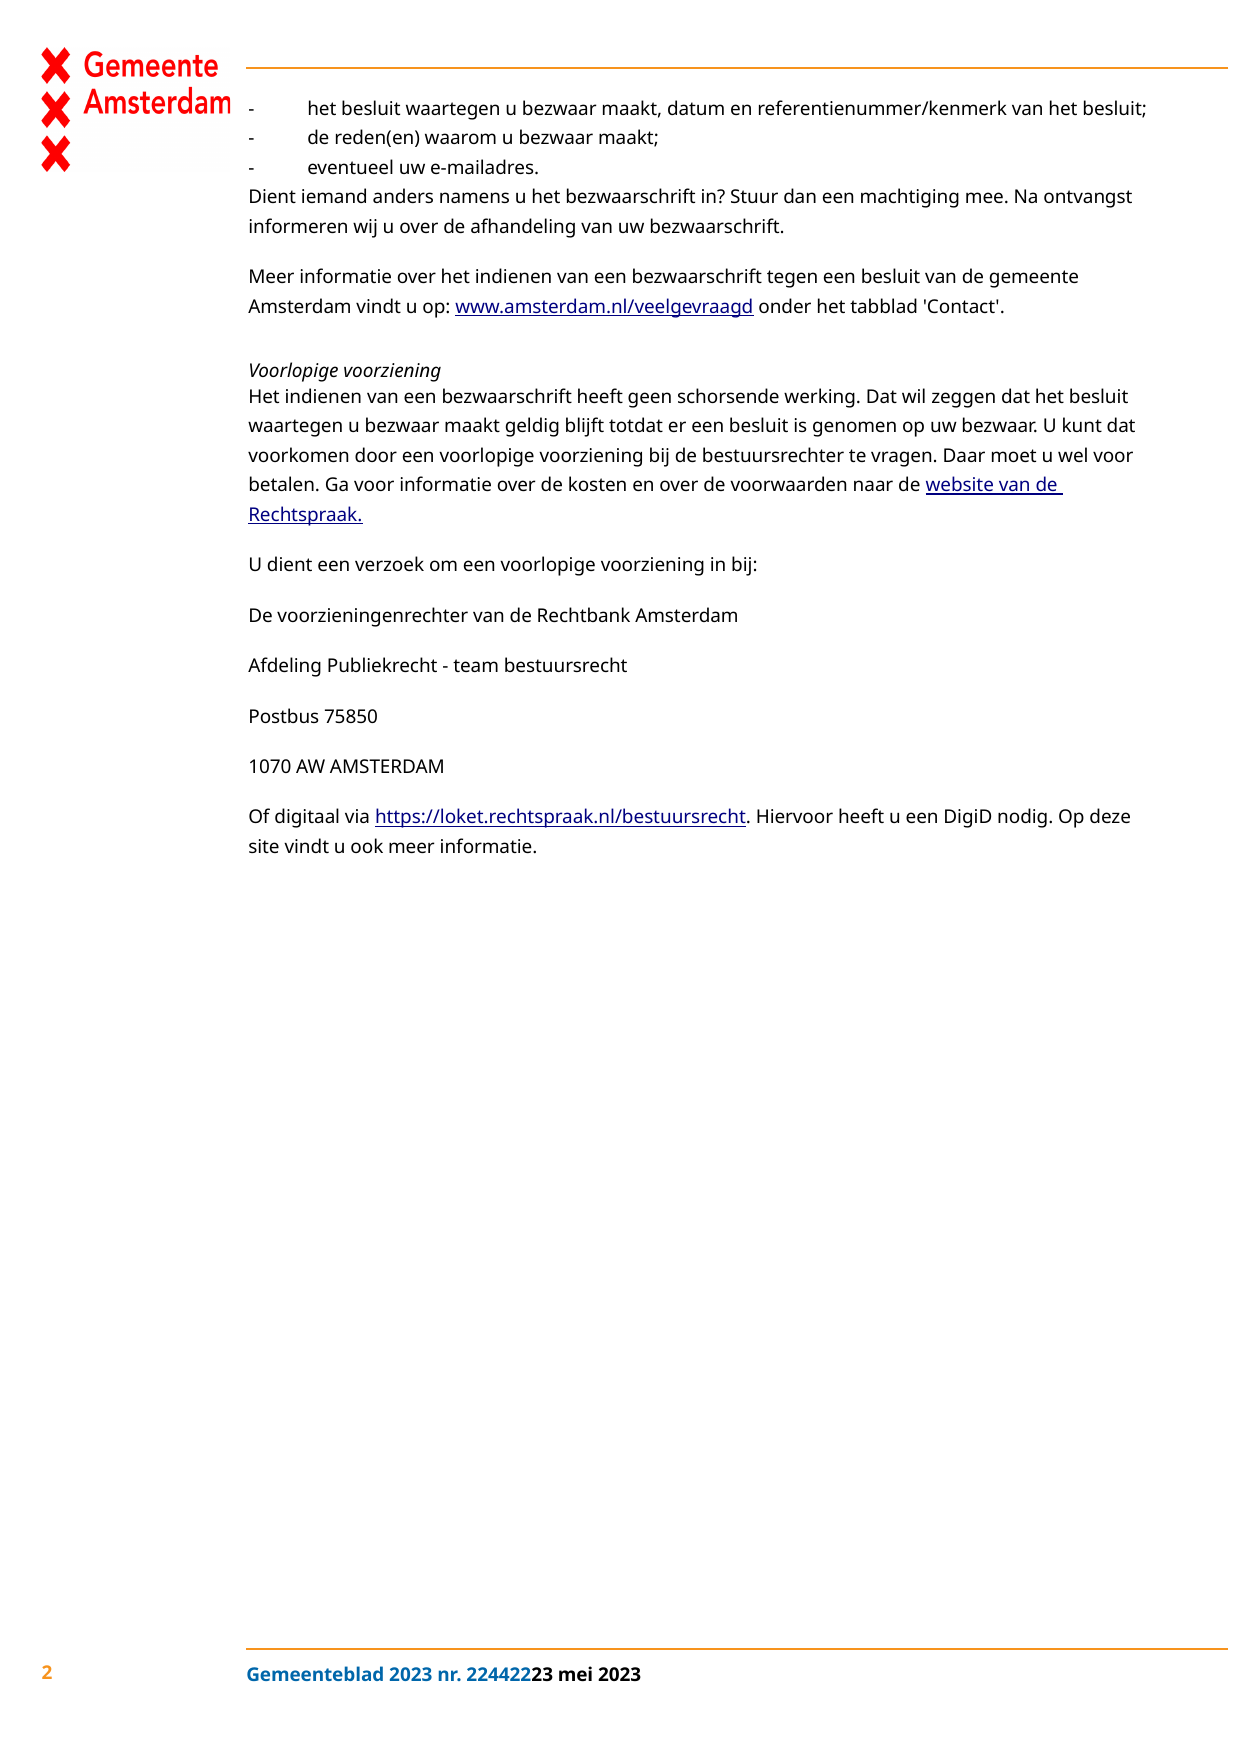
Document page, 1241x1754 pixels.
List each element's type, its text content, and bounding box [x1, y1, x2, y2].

text Het indienen van een bezwaarschrift heeft geen schorsende werking. Dat wil zeggen dat het besluit waartegen u bezwaar maakt geldig blijft totdat er een besluit is genomen op uw bezwaar. U kunt dat voorkomen door een voorlopige voorziening bij de bestuursrechter te vragen. Daar moet u wel voor betalen. Ga voor informatie over de kosten en over de voorwaarden naar de website van de Rechtspraak. [248, 383, 1152, 527]
list het besluit waartegen u bezwaar maakt, datum en referentienummer/kenmerk van het besluit; [248, 95, 1152, 121]
text Afdeling Publiekrecht - team bestuursrecht [248, 652, 1152, 678]
list de reden(en) waarom u bezwaar maakt; [248, 124, 1152, 150]
text Dient iemand anders namens u het bezwaarschrift in? Stuur dan een machtiging mee. Na ontvangst informeren wij u over de afhandeling van uw bezwaarschrift. [248, 183, 1152, 239]
text De voorzieningenrechter van de Rechtbank Amsterdam [248, 602, 1152, 628]
text 1070 AW AMSTERDAM [248, 753, 1152, 779]
text Postbus 75850 [248, 703, 1152, 728]
text Voorlopige voorziening [248, 357, 1152, 383]
text U dient een verzoek om een voorlopige voorziening in bij: [248, 552, 1152, 577]
text Meer informatie over het indienen van een bezwaarschrift tegen een besluit van de gemeente Amsterdam vindt u op: www.amsterdam.nl/veelgevraagd onder het tabblad 'Contact'. [248, 263, 1152, 319]
text Of digitaal via https://loket.rechtspraak.nl/bestuursrecht. Hiervoor heeft u een DigiD nodig. Op deze site vindt u ook meer informatie. [248, 804, 1152, 859]
list eventueel uw e-mailadres. [248, 154, 1152, 180]
picture [41, 47, 231, 172]
